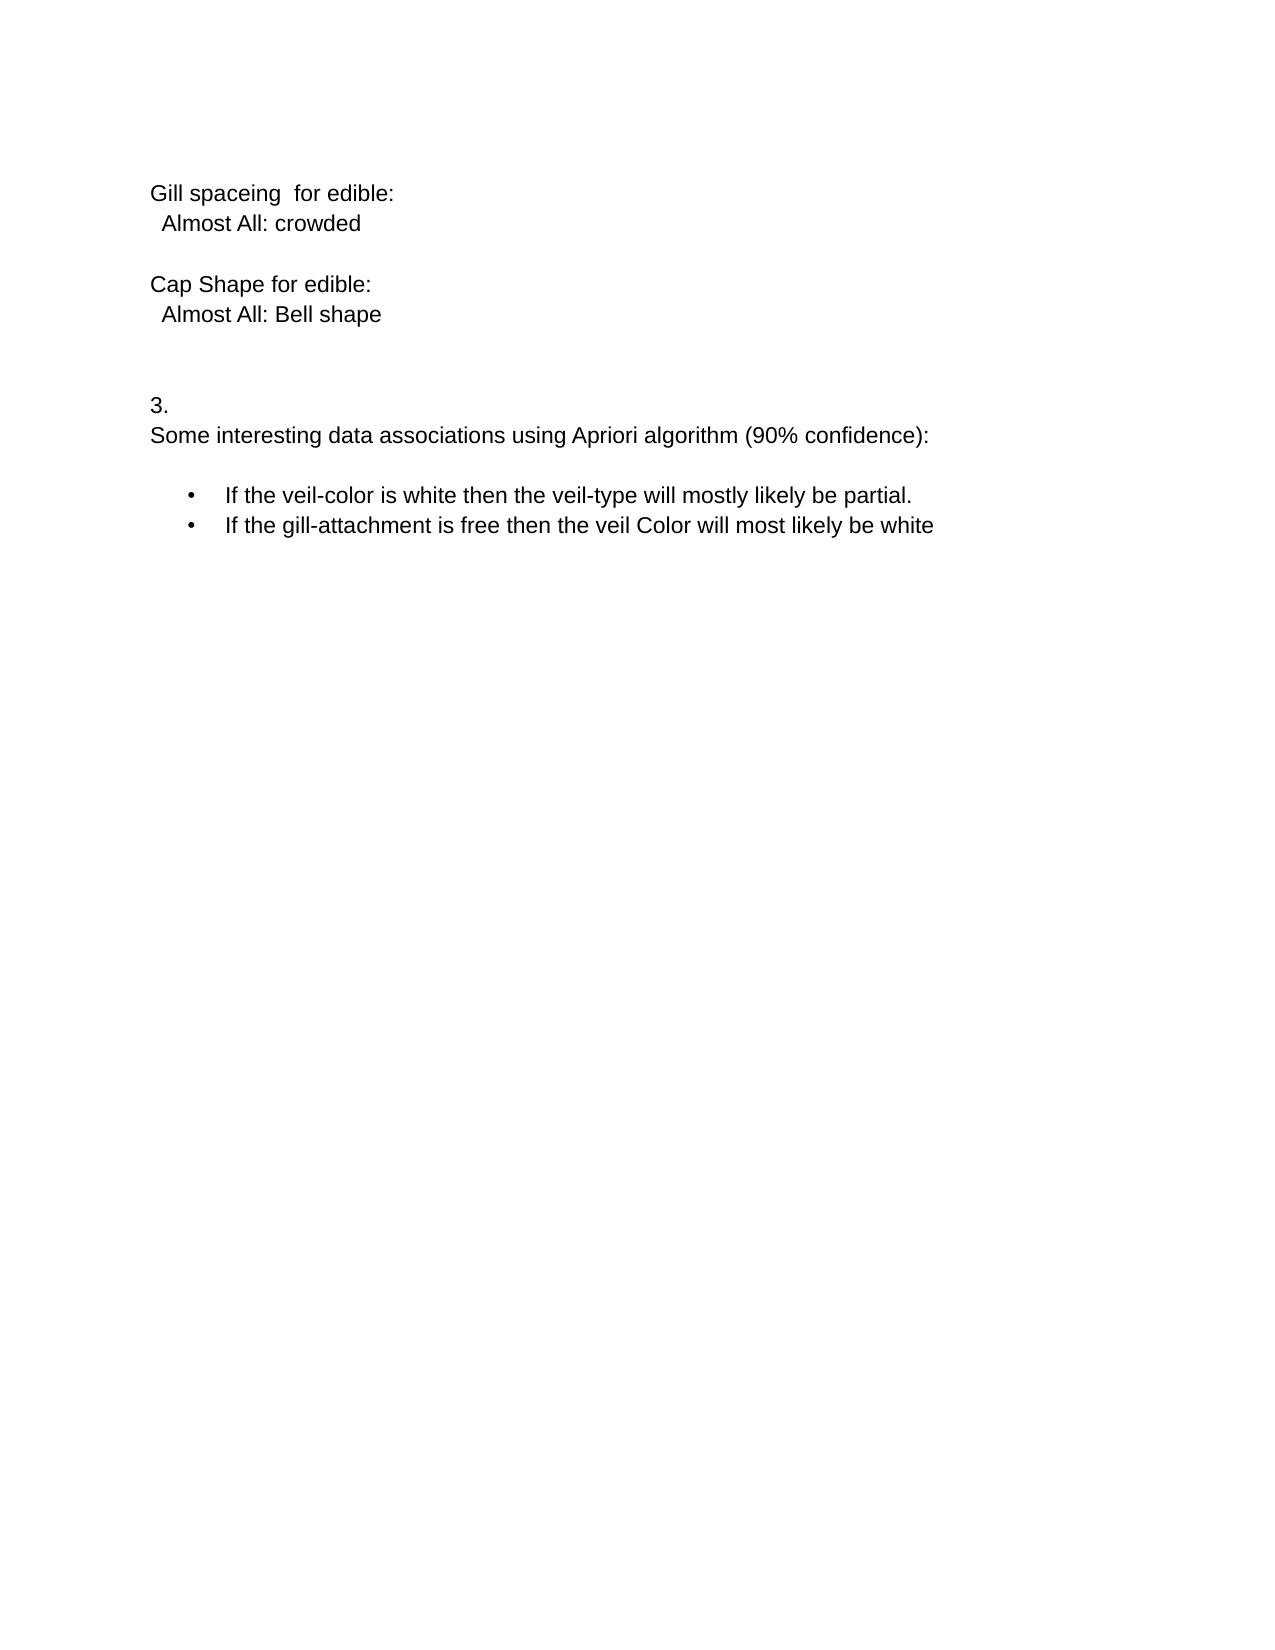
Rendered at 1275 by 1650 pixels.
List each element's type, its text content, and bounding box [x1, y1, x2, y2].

text Almost All: Bell shape [150, 301, 1125, 327]
list If the veil-color is white then the veil-type will mostly likely be partial. [187, 482, 1125, 509]
text Some interesting data associations using Apriori algorithm (90% confidence): [150, 422, 1125, 448]
text 3. [150, 392, 1125, 418]
list If the gill-attachment is free then the veil Color will most likely be white [187, 512, 1125, 539]
text Gill spaceing for edible: [150, 180, 1125, 207]
text Cap Shape for edible: [150, 271, 1125, 297]
text Almost All: crowded [150, 210, 1125, 237]
